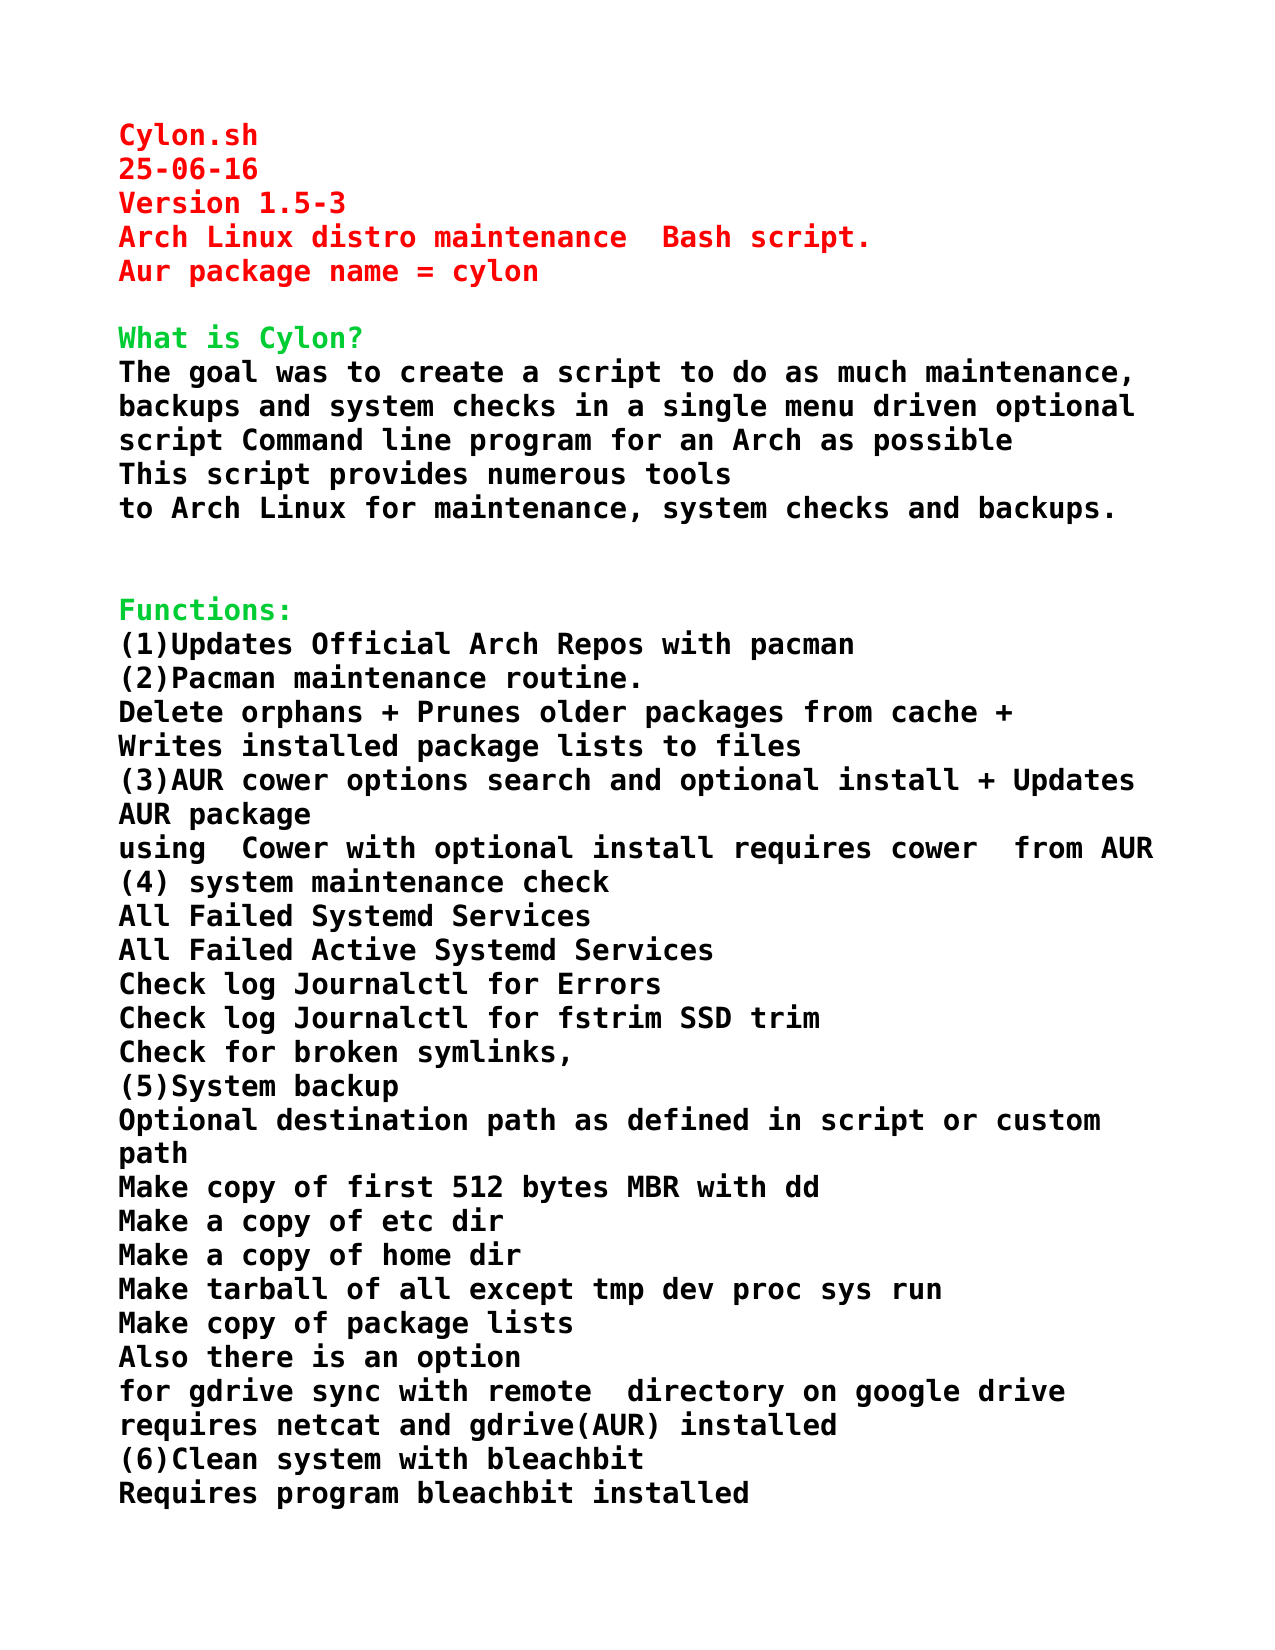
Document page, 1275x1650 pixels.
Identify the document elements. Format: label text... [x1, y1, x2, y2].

text The goal was to create a script to do as much maintenance, [118, 356, 1157, 390]
text backups and system checks in a single menu driven optional script Command line program for an Arch as possible [118, 390, 1157, 458]
text Make a copy of etc dir [118, 1205, 1157, 1239]
text Make a copy of home dir [118, 1239, 1157, 1273]
text Delete orphans + Prunes older packages from cache + [118, 695, 1157, 729]
text using Cower with optional install requires cower from AUR [118, 831, 1157, 865]
text Check log Journalctl for Errors [118, 967, 1157, 1001]
text Version 1.5-3 [118, 186, 1157, 220]
text 25-06-16 [118, 152, 1157, 186]
text (2)Pacman maintenance routine. [118, 661, 1157, 695]
text (3)AUR cower options search and optional install + Updates AUR package [118, 763, 1157, 831]
text All Failed Active Systemd Services [118, 933, 1157, 967]
text for gdrive sync with remote directory on google drive requires netcat and gdrive(AUR) installed [118, 1374, 1157, 1442]
text What is Cylon? [118, 322, 1157, 356]
text Arch Linux distro maintenance Bash script. [118, 220, 1157, 254]
text Make tarball of all except tmp dev proc sys run [118, 1273, 1157, 1307]
text (4) system maintenance check [118, 865, 1157, 899]
text Writes installed package lists to files [118, 729, 1157, 763]
text Cylon.sh [118, 118, 1157, 152]
text Requires program bleachbit installed [118, 1476, 1157, 1510]
text This script provides numerous tools [118, 458, 1157, 492]
text Functions: [118, 593, 1157, 627]
text Make copy of first 512 bytes MBR with dd [118, 1171, 1157, 1205]
text Aur package name = cylon [118, 254, 1157, 288]
text Optional destination path as defined in script or custom path [118, 1103, 1157, 1171]
text to Arch Linux for maintenance, system checks and backups. [118, 492, 1157, 526]
text Make copy of package lists [118, 1307, 1157, 1341]
text (6)Clean system with bleachbit [118, 1442, 1157, 1476]
text Also there is an option [118, 1341, 1157, 1374]
text All Failed Systemd Services [118, 899, 1157, 933]
text Check log Journalctl for fstrim SSD trim [118, 1001, 1157, 1035]
text (1)Updates Official Arch Repos with pacman [118, 627, 1157, 661]
text (5)System backup [118, 1069, 1157, 1103]
text Check for broken symlinks, [118, 1035, 1157, 1069]
